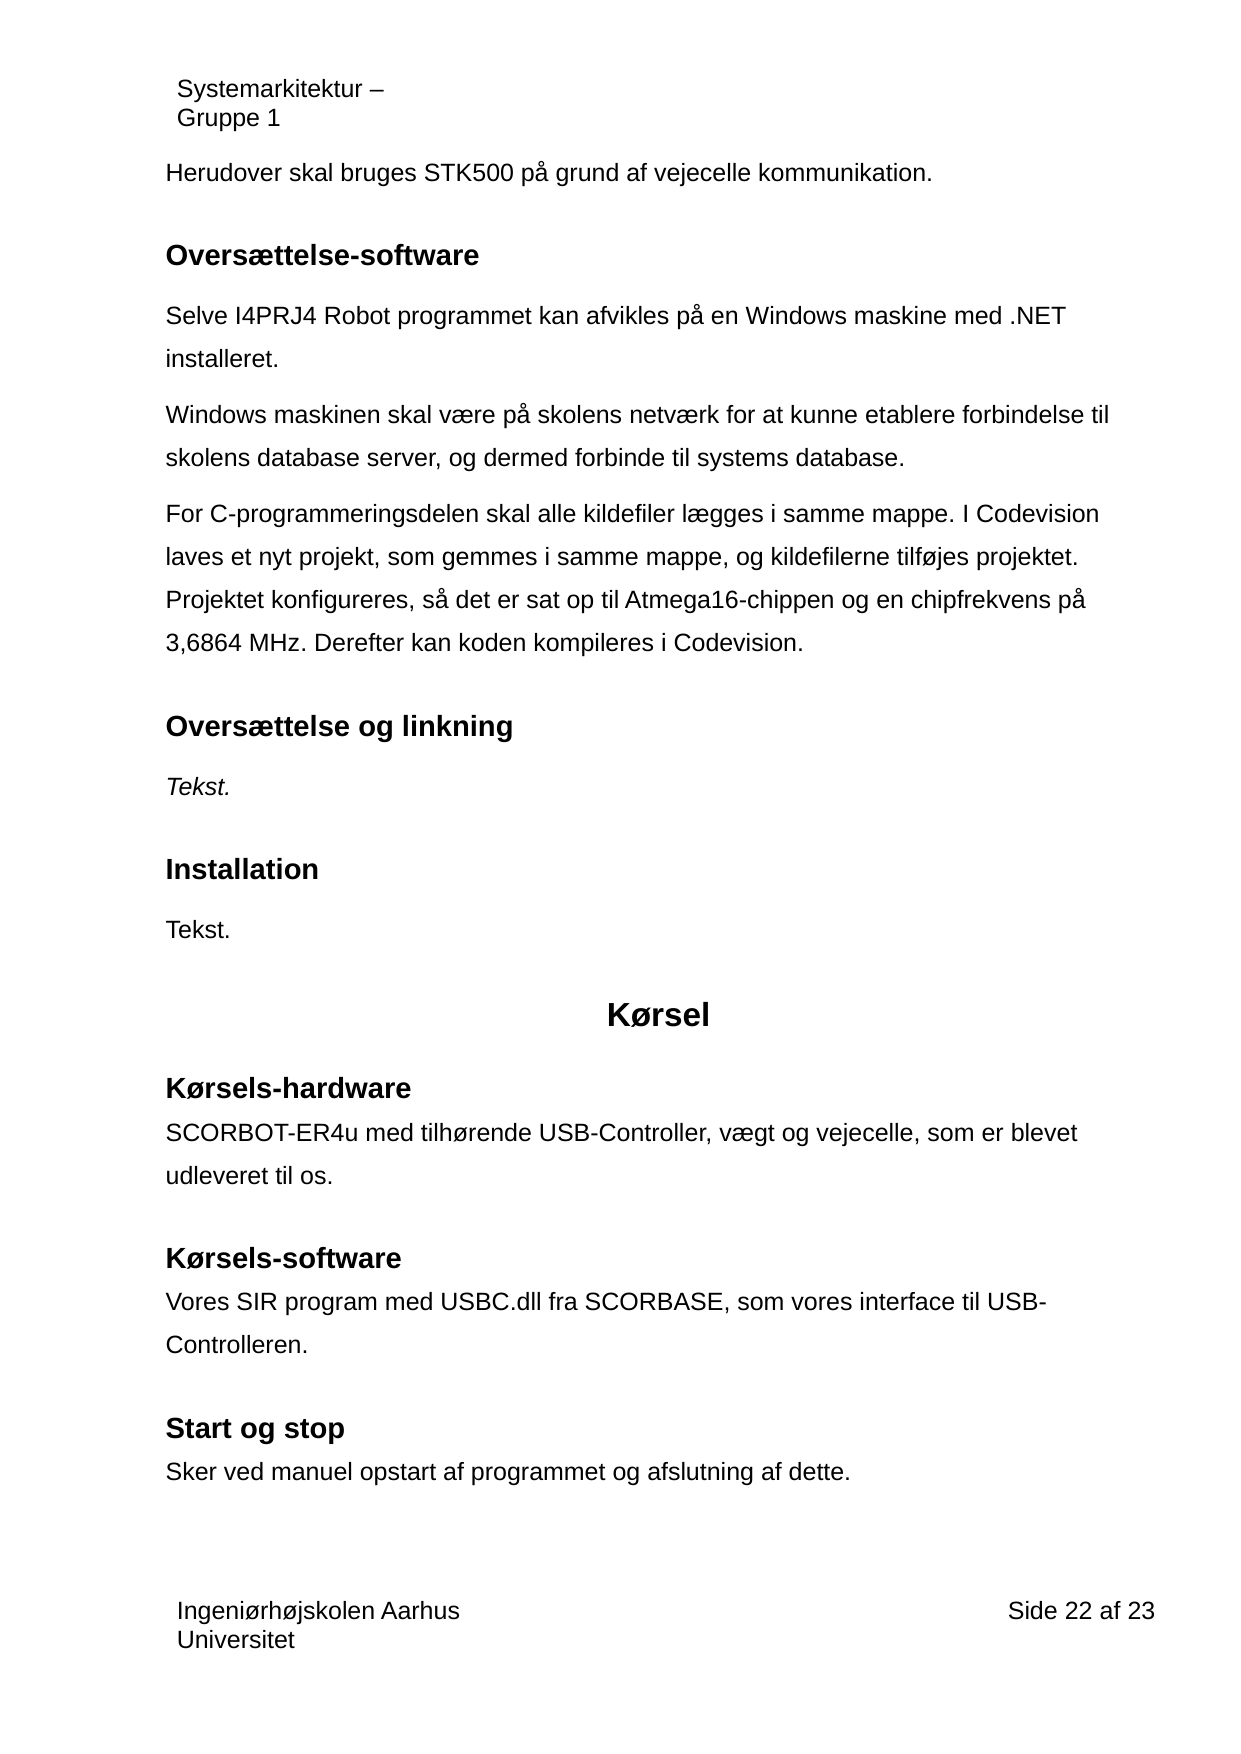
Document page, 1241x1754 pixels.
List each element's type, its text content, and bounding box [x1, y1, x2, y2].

text Tekst. [165, 771, 1152, 800]
text Sker ved manuel opstart af programmet og afslutning af dette. [165, 1457, 1152, 1486]
text Vores SIR program med USBC.dll fra SCORBASE, som vores interface til USB-Controlleren. [165, 1287, 1152, 1359]
subtitle Oversættelse og linkning [165, 709, 1152, 742]
text Selve I4PRJ4 Robot programmet kan afvikles på en Windows maskine med .NET installeret. [165, 301, 1152, 373]
subtitle Kørsels-software [165, 1241, 1152, 1275]
subtitle Installation [165, 852, 1152, 886]
text Windows maskinen skal være på skolens netværk for at kunne etablere forbindelse til skolens database server, og dermed forbinde til systems database. [165, 400, 1152, 472]
subtitle Kørsel [165, 996, 1152, 1034]
subtitle Oversættelse-software [165, 238, 1152, 272]
text Tekst. [165, 915, 1152, 944]
subtitle Start og stop [165, 1411, 1152, 1444]
subtitle Kørsels-hardware [165, 1071, 1152, 1105]
text Herudover skal bruges STK500 på grund af vejecelle kommunikation. [165, 158, 1152, 186]
text SCORBOT-ER4u med tilhørende USB-Controller, vægt og vejecelle, som er blevet udleveret til os. [165, 1117, 1152, 1189]
text For C-programmeringsdelen skal alle kildefiler lægges i samme mappe. I Codevision laves et nyt projekt, som gemmes i samme mappe, og kildefilerne tilføjes projektet. Projektet konfigureres, så det er sat op til Atmega16-chippen og en chipfrekvens på 3,6864 MHz. Derefter kan koden kompileres i Codevision. [165, 499, 1152, 657]
